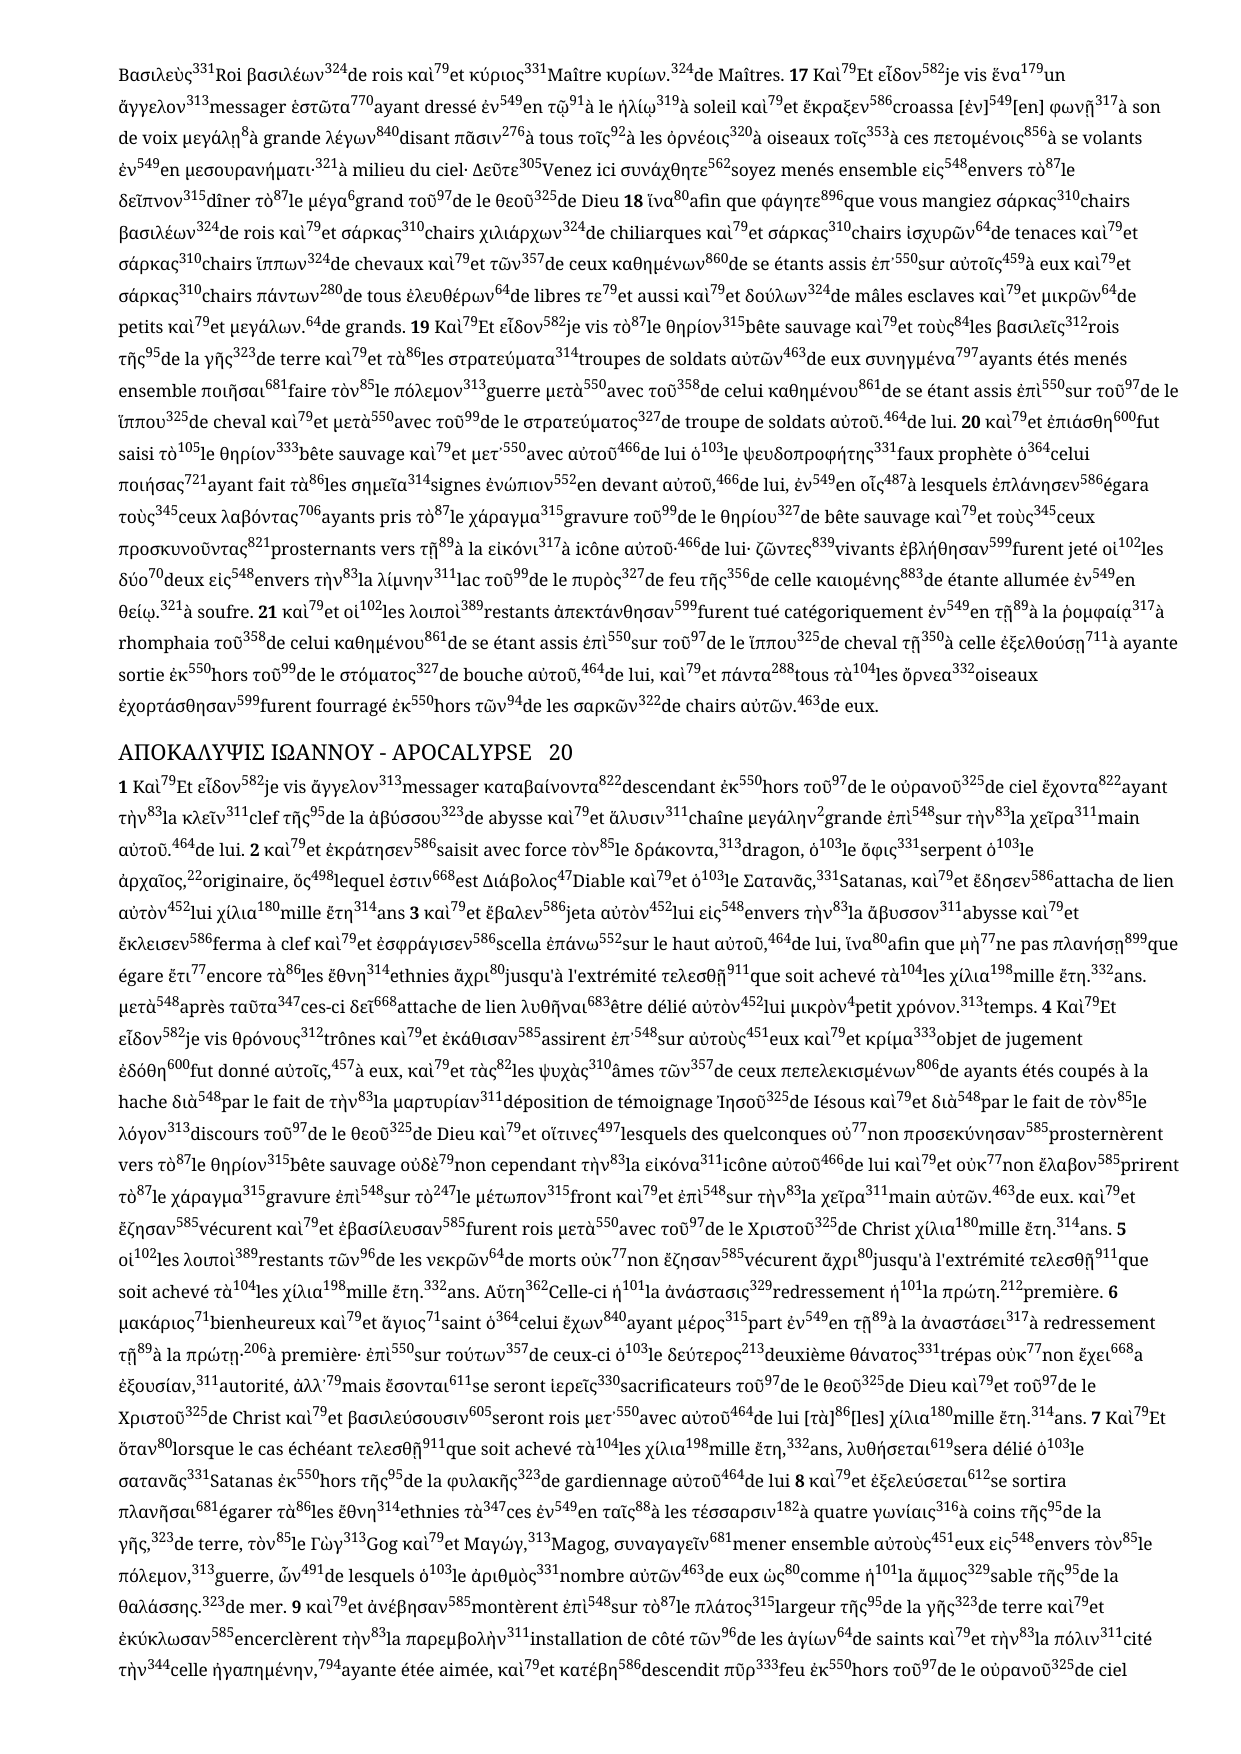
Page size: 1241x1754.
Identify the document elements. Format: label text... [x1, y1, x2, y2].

text 1 Καὶ79Et εἶδον582je vis ἄγγελον313messager καταβαίνοντα822descendant ἐκ550hors τοῦ97de le οὐρανοῦ325de ciel ἔχοντα822ayant τὴν83la κλεῖν311clef τῆς95de la ἀβύσσου323de abysse καὶ79et ἅλυσιν311chaîne μεγάλην2grande ἐπὶ548sur τὴν83la χεῖρα311main αὐτοῦ.464de lui. 2 καὶ79et ἐκράτησεν586saisit avec force τὸν85le δράκοντα,313dragon, ὁ103le ὄφις331serpent ὁ103le ἀρχαῖος,22originaire, ὅς498lequel ἐστιν668est Διάβολος47Diable καὶ79et ὁ103le Σατανᾶς,331Satanas, καὶ79et ἔδησεν586attacha de lien αὐτὸν452lui χίλια180mille ἔτη314ans 3 καὶ79et ἔβαλεν586jeta αὐτὸν452lui εἰς548envers τὴν83la ἄβυσσον311abysse καὶ79et ἔκλεισεν586ferma à clef καὶ79et ἐσφράγισεν586scella ἐπάνω552sur le haut αὐτοῦ,464de lui, ἵνα80afin que μὴ77ne pas πλανήσῃ899que égare ἔτι77encore τὰ86les ἔθνη314ethnies ἄχρι80jusqu'à l'extrémité τελεσθῇ911que soit achevé τὰ104les χίλια198mille ἔτη.332ans. μετὰ548après ταῦτα347ces-ci δεῖ668attache de lien λυθῆναι683être délié αὐτὸν452lui μικρὸν4petit χρόνον.313temps. 4 Καὶ79Et εἶδον582je vis θρόνους312trônes καὶ79et ἐκάθισαν585assirent ἐπ᾽548sur αὐτοὺς451eux καὶ79et κρίμα333objet de jugement ἐδόθη600fut donné αὐτοῖς,457à eux, καὶ79et τὰς82les ψυχὰς310âmes τῶν357de ceux πεπελεκισμένων806de ayants étés coupés à la hache διὰ548par le fait de τὴν83la μαρτυρίαν311déposition de témoignage Ἰησοῦ325de Iésous καὶ79et διὰ548par le fait de τὸν85le λόγον313discours τοῦ97de le θεοῦ325de Dieu καὶ79et οἵτινες497lesquels des quelconques οὐ77non προσεκύνησαν585prosternèrent vers τὸ87le θηρίον315bête sauvage οὐδὲ79non cependant τὴν83la εἰκόνα311icône αὐτοῦ466de lui καὶ79et οὐκ77non ἔλαβον585prirent τὸ87le χάραγμα315gravure ἐπὶ548sur τὸ247le μέτωπον315front καὶ79et ἐπὶ548sur τὴν83la χεῖρα311main αὐτῶν.463de eux. καὶ79et ἔζησαν585vécurent καὶ79et ἐβασίλευσαν585furent rois μετὰ550avec τοῦ97de le Χριστοῦ325de Christ χίλια180mille ἔτη.314ans. 5 οἱ102les λοιποὶ389restants τῶν96de les νεκρῶν64de morts οὐκ77non ἔζησαν585vécurent ἄχρι80jusqu'à l'extrémité τελεσθῇ911que soit achevé τὰ104les χίλια198mille ἔτη.332ans. Αὕτη362Celle-ci ἡ101la ἀνάστασις329redressement ἡ101la πρώτη.212première. 6 μακάριος71bienheureux καὶ79et ἅγιος71saint ὁ364celui ἔχων840ayant μέρος315part ἐν549en τῇ89à la ἀναστάσει317à redressement τῇ89à la πρώτῃ·206à première· ἐπὶ550sur τούτων357de ceux-ci ὁ103le δεύτερος213deuxième θάνατος331trépas οὐκ77non ἔχει668a ἐξουσίαν,311autorité, ἀλλ᾽79mais ἔσονται611se seront ἱερεῖς330sacrificateurs τοῦ97de le θεοῦ325de Dieu καὶ79et τοῦ97de le Χριστοῦ325de Christ καὶ79et βασιλεύσουσιν605seront rois μετ᾽550avec αὐτοῦ464de lui [τὰ]86[les] χίλια180mille ἔτη.314ans. 7 Καὶ79Et ὅταν80lorsque le cas échéant τελεσθῇ911que soit achevé τὰ104les χίλια198mille ἔτη,332ans, λυθήσεται619sera délié ὁ103le σατανᾶς331Satanas ἐκ550hors τῆς95de la φυλακῆς323de gardiennage αὐτοῦ464de lui 8 καὶ79et ἐξελεύσεται612se sortira πλανῆσαι681égarer τὰ86les ἔθνη314ethnies τὰ347ces ἐν549en ταῖς88à les τέσσαρσιν182à quatre γωνίαις316à coins τῆς95de la γῆς,323de terre, τὸν85le Γὼγ313Gog καὶ79et Μαγώγ,313Magog, συναγαγεῖν681mener ensemble αὐτοὺς451eux εἰς548envers τὸν85le πόλεμον,313guerre, ὧν491de lesquels ὁ103le ἀριθμὸς331nombre αὐτῶν463de eux ὡς80comme ἡ101la ἄμμος329sable τῆς95de la θαλάσσης.323de mer. 9 καὶ79et ἀνέβησαν585montèrent ἐπὶ548sur τὸ87le πλάτος315largeur τῆς95de la γῆς323de terre καὶ79et ἐκύκλωσαν585encerclèrent τὴν83la παρεμβολὴν311installation de côté τῶν96de les ἁγίων64de saints καὶ79et τὴν83la πόλιν311cité τὴν344celle ἠγαπημένην,794ayante étée aimée, καὶ79et κατέβη586descendit πῦρ333feu ἐκ550hors τοῦ97de le οὐρανοῦ325de ciel καὶ79et κατέφαγεν586mangea de haut en bas αὐτούς.451eux. 10 καὶ79et ὁ103le διάβολος71diable ὁ364celui πλανῶν840égarant αὐτοὺς451eux ἐβλήθη600fut jeté εἰς548envers τὴν83la λίμνην311lac τοῦ99de le πυρὸς327de feu καὶ79et θείου327de soufre ὅπου77là où καὶ77aussi τὸ105le θηρίον333bête sauvage καὶ79et ὁ103le ψευδοπροφήτης,331faux prophète, καὶ79et βασανισθήσονται618seront torturé ἡμέρας323de journée καὶ79et νυκτὸς323de nuit εἰς548envers τοὺς84les αἰῶνας312ères τῶν96de les αἰώνων.324de ères. 11 Καὶ79Et εἶδον582je vis θρόνον313trône μέγαν4grand λευκὸν4blanc καὶ79et τὸν346celui καθήμενον849se étant assis ἐπ᾽550sur αὐτοῦ,464de lui, οὗ492de lequel ἀπὸ550au loin τοῦ99de le προσώπου327de face ἔφυγεν586fuit ἡ101la γῆ329terre καὶ79et ὁ103le οὐρανὸς331ciel καὶ79et τόπος331lieu οὐχ77non εὑρέθη600fut trouvé αὐτοῖς.457à eux. 12 καὶ79et εἶδον582je vis τοὺς84les νεκρούς,52morts, τοὺς84les μεγάλους52grands καὶ79et τοὺς84les μικρούς,52petits, ἑστῶτας769ayants dressés ἐνώπιον552en devant τοῦ97de le θρόνου.325de trône. καὶ79et βιβλία332papiers de bibles ἠνοίχθησαν,599furent ouvert, καὶ79et ἄλλο134autre βιβλίον333papier de bible ἠνεῴχθη,600fut ouvert, ὅ500lequel ἐστιν668est τῆς356de celle ζωῆς,323de vie, καὶ79et ἐκρίθησαν599furent jugé οἱ102les νεκροὶ70morts ἐκ550hors τῶν359de ces γεγραμμένων808de ayants étés graphés ἐν549en τοῖς92à les βιβλίοις320à papiers de bibles κατὰ548selon τὰ86les ἔργα314travaux αὐτῶν.463de eux. 13 καὶ79et ἔδωκεν586donna ἡ101la θάλασσα329mer τοὺς84les νεκροὺς52morts τοὺς479ceux ἐν549en αὐτῇ456à elle καὶ79et ὁ103le θάνατος331trépas καὶ79et ὁ103le ᾅδης331séjour des morts ἔδωκαν585donnèrent τοὺς84les νεκροὺς52morts τοὺς479ceux ἐν549en αὐτοῖς,457à eux, καὶ79et ἐκρίθησαν599furent jugé ἕκαστος390chacun κατὰ548selon τὰ86les ἔργα314travaux αὐτῶν.463de eux. 14 καὶ79et ὁ103le θάνατος331trépas καὶ79et ὁ103le ᾅδης331séjour des morts ἐβλήθησαν599furent jeté εἰς548envers τὴν83la λίμνην311lac τοῦ99de le πυρός.327de feu. οὗτος156celui-ci ὁ103le θάνατος331trépas ὁ103le δεύτερός213deuxième ἐστιν,668est, ἡ101la λίμνη329lac τοῦ99de le πυρός.327de feu. 15 καὶ79et εἴ80si τις390un quelconque οὐχ77non εὑρέθη600fut trouvé ἐν549en τῇ89à la βίβλῳ317à bible τῆς95de la ζωῆς323de vie γεγραμμένος,813ayant été graphé, ἐβλήθη600fut jeté εἰς548envers τὴν83la λίμνην311lac τοῦ99de le πυρός.327de feu. [118, 771, 1181, 1682]
text 1 Μετὰ548Après ταῦτα347ces-ci ἤκουσα582j'écoutai ὡς80comme φωνὴν311son de voix μεγάλην2grande ὄχλου325de foule πολλοῦ281de nombreux ἐν549en τῷ91à le οὐρανῷ319à ciel λεγόντων·833de disants· ἁλληλουϊά·304Allélouia· ἡ101la σωτηρία329sauvetage καὶ79et ἡ101la δόξα329gloire καὶ79et ἡ101la δύναμις329puissance τοῦ97de le θεοῦ325de Dieu ἡμῶν,423de nous, 2 ὅτι80en ce que ἀληθιναὶ68véritables καὶ79et δίκαιαι68justes αἱ100les κρίσεις328jugements αὐτοῦ·464de lui· ὅτι80en ce que ἔκρινεν586jugea τὴν83la πόρνην311pornée τὴν83la μεγάλην2grande ἥτις496laquelle une quelconque ἔφθειρεν625corrompait τὴν83la γῆν311terre ἐν549en τῇ89à la πορνείᾳ317à pornation αὐτῆς,462de elle, καὶ79et ἐξεδίκησεν586vengea τὸ87le αἷμα315sang τῶν96de les δούλων324de mâles esclaves αὐτοῦ464de lui ἐκ550hors χειρὸς323de main αὐτῆς.462de elle. 3 Καὶ79Et δεύτερον77deuxièmement εἴρηκαν·641ont dit· ἁλληλουϊά·304Allélouia· καὶ79et ὁ103le καπνὸς331fumée αὐτῆς462de elle ἀναβαίνει668monte εἰς548envers τοὺς84les αἰῶνας312ères τῶν96de les αἰώνων.324de ères. 4 καὶ79et ἔπεσαν585tombèrent οἱ102les πρεσβύτεροι70plus anciens οἱ102les εἴκοσι196vingt τέσσαρες196quatre καὶ79et τὰ104les τέσσαρα198quatre ζῷα332êtres vivants καὶ79et προσεκύνησαν585prosternèrent vers τῷ91à le θεῷ319à Dieu τῷ352à celui καθημένῳ855à se étant assis ἐπὶ549sur τῷ91à le θρόνῳ319à trône λέγοντες·839disants· ἀμὴν304amen ἁλληλουϊά.304Allélouia. 5 Καὶ79Et φωνὴ329son de voix ἀπὸ550au loin τοῦ97de le θρόνου325de trône ἐξῆλθεν586sortit λέγουσα·838disante· αἰνεῖτε569louez τῷ91à le θεῷ319à Dieu ἡμῶν423de nous πάντες290tous οἱ108les δοῦλοι336mâles esclaves αὐτοῦ464de lui [καὶ]79[et] οἱ368ceux φοβούμενοι870se effrayants αὐτόν,452lui, οἱ108les μικροὶ75petits καὶ79et οἱ108les μεγάλοι.75grands. 6 Καὶ79Et ἤκουσα582j'écoutai ὡς80comme φωνὴν311son de voix ὄχλου325de foule πολλοῦ281de nombreux καὶ79et ὡς80comme φωνὴν311son de voix ὑδάτων326de eaux πολλῶν282de nombreux καὶ79et ὡς80comme φωνὴν311son de voix βροντῶν322de tonnerres ἰσχυρῶν13de tenaces λεγόντων·833de disants· ἁλληλουϊά,304Allélouia, ὅτι80en ce que ἐβασίλευσεν586fut roi κύριος331Maître ὁ103le θεὸς331Dieu [ἡμῶν]423[de nous] ὁ103le παντοκράτωρ.331Pantocrator. 7 χαίρωμεν916que nous soyons de joie καὶ79et ἀγαλλιῶμεν916que nous exultions καὶ79et δῶμεν894que nous donnions τὴν83la δόξαν311gloire αὐτῷ,458à lui, ὅτι80en ce que ἦλθεν586vint ὁ103le γάμος331mariage τοῦ99de le ἀρνίου327de petit agneau καὶ79et ἡ101la γυνὴ329femme αὐτοῦ464de lui ἡτοίμασεν586prépara ἑαυτὴν526elle-même 8 καὶ79et ἐδόθη600fut donné αὐτῇ456à elle ἵνα80afin que περιβάληται905que se entoure βύσσινον55byssine λαμπρὸν6brillant καθαρόν·6pur· τὸ105le γὰρ79car βύσσινον73byssine τὰ104les δικαιώματα332actes de justifications τῶν96de les ἁγίων64de saints ἐστίν.668est. 9 Καὶ79Et λέγει668dit μοι·420à moi· γράψον·554graphe· μακάριοι46bienheureux οἱ363ceux εἰς548envers τὸ87le δεῖπνον315dîner τοῦ97de le γάμου325de mariage τοῦ99de le ἀρνίου327de petit agneau κεκλημένοι.812ayants étés appelés. καὶ79et λέγει668dit μοι·420à moi· οὗτοι155ceux-ci οἱ102les λόγοι330discours ἀληθινοὶ46véritables τοῦ97de le θεοῦ325de Dieu εἰσιν.667sont. 10 καὶ79et ἔπεσα582je tombai ἔμπροσθεν552en devers τῶν96de les ποδῶν324de pieds αὐτοῦ464de lui προσκυνῆσαι681prosterner vers αὐτῷ.458à lui. καὶ79et λέγει668dit μοι·420à moi· ὅρα570vois μή·77ne pas· σύνδουλός331co-esclave σού442de toi εἰμι664je suis καὶ79et τῶν96de les ἀδελφῶν324de frères σου442de toi τῶν357de ceux ἐχόντων833de ayants τὴν83la μαρτυρίαν311déposition de témoignage Ἰησοῦ·325de Iésous· τῷ91à le θεῷ319à Dieu προσκύνησον.554prosterne vers. ἡ101la γὰρ79car μαρτυρία329déposition de témoignage Ἰησοῦ325de Iésous ἐστιν668est τὸ105le πνεῦμα333souffle τῆς95de la προφητείας.323de prophétie. 11 Καὶ79Et εἶδον582je vis τὸν85le οὐρανὸν313ciel ἠνεῳγμένον,796ayant été ouvert, καὶ79et ἰδοὺ306voici ἵππος331cheval λευκὸς22blanc καὶ79et ὁ364celui καθήμενος867se étant assis ἐπ᾽548sur αὐτὸν452lui πιστὸς71croyable καλούμενος891étant appelé καὶ79et ἀληθινός,71véritable, καὶ79et ἐν549en δικαιοσύνῃ317à justice κρίνει668juge καὶ79et πολεμεῖ.668guerroie. 12 οἱ102les δὲ78cependant ὀφθαλμοὶ330yeux αὐτοῦ464de lui [ὡς]80[comme] φλὸξ329flamme πυρός,327de feu, καὶ79et ἐπὶ548sur τὴν83la κεφαλὴν311tête αὐτοῦ464de lui διαδήματα332diadèmes πολλά,288nombreux, ἔχων840ayant ὄνομα315nom γεγραμμένον798ayant été graphé ὃ482lequel οὐδεὶς390aucun οἶδεν642a su εἰ551si μὴ77ne pas αὐτός,469lui, 13 καὶ79et περιβεβλημένος813ayant été entouré ἱμάτιον315himation βεβαμμένον798ayant été trempé αἵματι,321à sang, καὶ79et κέκληται654a été appelé τὸ105le ὄνομα333nom αὐτοῦ464de lui ὁ103le λόγος331discours τοῦ97de le θεοῦ.325de Dieu. 14 Καὶ79Et τὰ104les στρατεύματα332troupes de soldats [τὰ]86[les] ἐν549en τῷ91à le οὐρανῷ319à ciel ἠκολούθει625suivait αὐτῷ458à lui ἐφ᾽549sur ἵπποις318à chevaux λευκοῖς,9à blancs, ἐνδεδυμένοι791se ayants habillés βύσσινον55byssine λευκὸν6blanc καὶ79et καθαρόν.6pur. 15 καὶ79et ἐκ550hors τοῦ99de le στόματος327de bouche αὐτοῦ464de lui ἐκπορεύεται674se va au dehors ῥομφαία329rhomphaia ὀξεῖα,20acérée, ἵνα80afin que ἐν549en αὐτῇ456à elle πατάξῃ899que percute τὰ86les ἔθνη,314ethnies, καὶ79et αὐτὸς469lui ποιμανεῖ606bergera αὐτοὺς451eux ἐν549en ῥάβδῳ317à bâton σιδηρᾷ,8à de fer, καὶ79et αὐτὸς469lui πατεῖ668piétine τὴν83la ληνὸν311pressoir τοῦ97de le οἴνου325de vin τοῦ97de le θυμοῦ325de fureur τῆς95de la ὀργῆς323de colère τοῦ97de le θεοῦ325de Dieu τοῦ97de le παντοκράτορος,325de Pantocrator, 16 καὶ79et ἔχει668a ἐπὶ548sur τὸ247le ἱμάτιον315himation καὶ79et ἐπὶ548sur τὸν85le μηρὸν313cuisse αὐτοῦ464de lui ὄνομα315nom γεγραμμένον·798ayant été graphé· Βασιλεὺς331Roi βασιλέων324de rois καὶ79et κύριος331Maître κυρίων.324de Maîtres. 17 Καὶ79Et εἶδον582je vis ἕνα179un ἄγγελον313messager ἑστῶτα770ayant dressé ἐν549en τῷ91à le ἡλίῳ319à soleil καὶ79et ἔκραξεν586croassa [ἐν]549[en] φωνῇ317à son de voix μεγάλῃ8à grande λέγων840disant πᾶσιν276à tous τοῖς92à les ὀρνέοις320à oiseaux τοῖς353à ces πετομένοις856à se volants ἐν549en μεσουρανήματι·321à milieu du ciel· Δεῦτε305Venez ici συνάχθητε562soyez menés ensemble εἰς548envers τὸ87le δεῖπνον315dîner τὸ87le μέγα6grand τοῦ97de le θεοῦ325de Dieu 18 ἵνα80afin que φάγητε896que vous mangiez σάρκας310chairs βασιλέων324de rois καὶ79et σάρκας310chairs χιλιάρχων324de chiliarques καὶ79et σάρκας310chairs ἰσχυρῶν64de tenaces καὶ79et σάρκας310chairs ἵππων324de chevaux καὶ79et τῶν357de ceux καθημένων860de se étants assis ἐπ᾽550sur αὐτοῖς459à eux καὶ79et σάρκας310chairs πάντων280de tous ἐλευθέρων64de libres τε79et aussi καὶ79et δούλων324de mâles esclaves καὶ79et μικρῶν64de petits καὶ79et μεγάλων.64de grands. 19 Καὶ79Et εἶδον582je vis τὸ87le θηρίον315bête sauvage καὶ79et τοὺς84les βασιλεῖς312rois τῆς95de la γῆς323de terre καὶ79et τὰ86les στρατεύματα314troupes de soldats αὐτῶν463de eux συνηγμένα797ayants étés menés ensemble ποιῆσαι681faire τὸν85le πόλεμον313guerre μετὰ550avec τοῦ358de celui καθημένου861de se étant assis ἐπὶ550sur τοῦ97de le ἵππου325de cheval καὶ79et μετὰ550avec τοῦ99de le στρατεύματος327de troupe de soldats αὐτοῦ.464de lui. 20 καὶ79et ἐπιάσθη600fut saisi τὸ105le θηρίον333bête sauvage καὶ79et μετ᾽550avec αὐτοῦ466de lui ὁ103le ψευδοπροφήτης331faux prophète ὁ364celui ποιήσας721ayant fait τὰ86les σημεῖα314signes ἐνώπιον552en devant αὐτοῦ,466de lui, ἐν549en οἷς487à lesquels ἐπλάνησεν586égara τοὺς345ceux λαβόντας706ayants pris τὸ87le χάραγμα315gravure τοῦ99de le θηρίου327de bête sauvage καὶ79et τοὺς345ceux προσκυνοῦντας821prosternants vers τῇ89à la εἰκόνι317à icône αὐτοῦ·466de lui· ζῶντες839vivants ἐβλήθησαν599furent jeté οἱ102les δύο70deux εἰς548envers τὴν83la λίμνην311lac τοῦ99de le πυρὸς327de feu τῆς356de celle καιομένης883de étante allumée ἐν549en θείῳ.321à soufre. 21 καὶ79et οἱ102les λοιποὶ389restants ἀπεκτάνθησαν599furent tué catégoriquement ἐν549en τῇ89à la ῥομφαίᾳ317à rhomphaia τοῦ358de celui καθημένου861de se étant assis ἐπὶ550sur τοῦ97de le ἵππου325de cheval τῇ350à celle ἐξελθούσῃ711à ayante sortie ἐκ550hors τοῦ99de le στόματος327de bouche αὐτοῦ,464de lui, καὶ79et πάντα288tous τὰ104les ὄρνεα332oiseaux ἐχορτάσθησαν599furent fourragé ἐκ550hors τῶν94de les σαρκῶν322de chairs αὐτῶν.463de eux. [118, 59, 1181, 718]
text ΑΠΟΚΑΛΥΨΙΣ ΙΩΑΝΝΟΥ - APOCALYPSE 20 [118, 736, 1181, 766]
